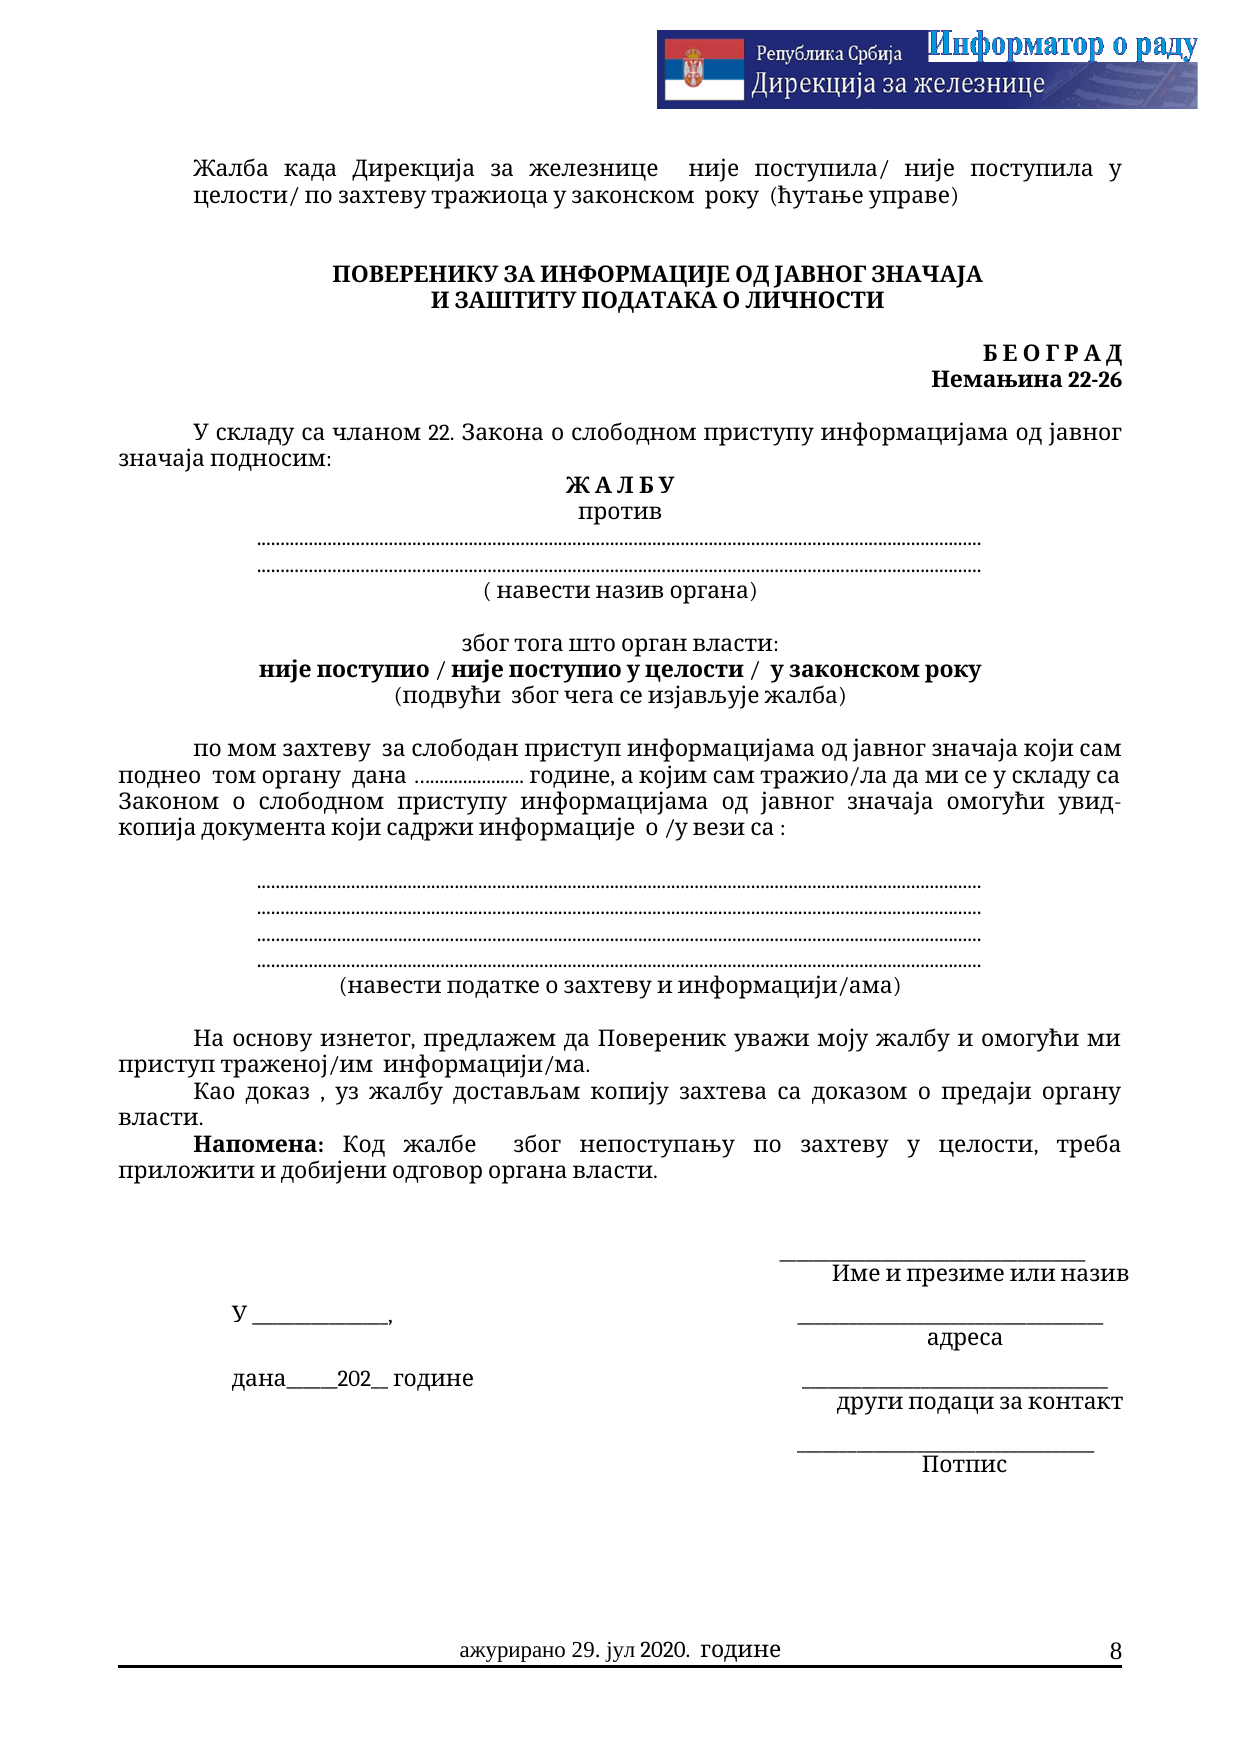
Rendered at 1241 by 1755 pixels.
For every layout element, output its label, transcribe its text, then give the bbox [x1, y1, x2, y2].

text дана______202__ године ____________________________________ [157, 1369, 1134, 1391]
text .......................................................................................................................................................... [118, 868, 1122, 894]
text Име и презиме или назив [157, 1264, 1134, 1286]
text .......................................................................................................................................................... [118, 552, 1122, 578]
text Б Е О Г Р А Д [118, 341, 1122, 367]
text Потпис [157, 1455, 1134, 1477]
text није поступио / није поступио у целости / у законском року [118, 657, 1122, 683]
text по мом захтеву за слободан приступ информацијама од јавног значаја који сам поднео том органу дана ….................... године, а којим сам тражио/ла да ми се у складу са Законом о слободном приступу информацијама од јавног значаја омогући увид- копија документа који садржи информације о /у вези са : [118, 736, 1122, 841]
text (навести податке о захтеву и информацији/ама) [118, 973, 1122, 999]
text ПОВЕРЕНИКУ ЗА ИНФОРМАЦИЈЕ ОД ЈАВНОГ ЗНАЧАЈА [118, 262, 1122, 288]
text због тога што орган власти: [118, 631, 1122, 657]
text (подвући због чега се изјављује жалба) [118, 683, 1122, 710]
text И ЗАШТИТУ ПОДАТАКА О ЛИЧНОСТИ [118, 288, 1122, 314]
text У ________________, ____________________________________ [157, 1305, 1134, 1327]
text .......................................................................................................................................................... [118, 525, 1122, 552]
text против [118, 499, 1122, 525]
text .......................................................................................................................................................... [118, 894, 1122, 921]
text У складу са чланом 22. Закона о слободном приступу информацијама од јавног значаја подносим: [118, 420, 1122, 472]
text Напомена: Код жалбе због непоступању по захтеву у целости, треба приложити и добијени одговор органа власти. [118, 1131, 1122, 1184]
text адреса [157, 1327, 1134, 1350]
text ___________________________________ [157, 1432, 1134, 1455]
text Жалба када Дирекција за железнице није поступила/ није поступила у целости/ по захтеву тражиоца у законском року (ћутање управе) [193, 156, 1122, 209]
text други подаци за контакт [157, 1391, 1134, 1413]
text .......................................................................................................................................................... [118, 921, 1122, 947]
text Немањина 22-26 [118, 367, 1122, 393]
text Ж А Л Б У [118, 472, 1122, 499]
text ____________________________________ [157, 1241, 1134, 1264]
text ( навести назив органа) [118, 578, 1122, 604]
text Као доказ , уз жалбу достављам копију захтева са доказом о предаји органу власти. [118, 1079, 1122, 1131]
text На основу изнетог, предлажем да Повереник уважи моју жалбу и омогући ми приступ траженој/им информацији/ма. [118, 1026, 1122, 1079]
text .......................................................................................................................................................... [118, 947, 1122, 973]
